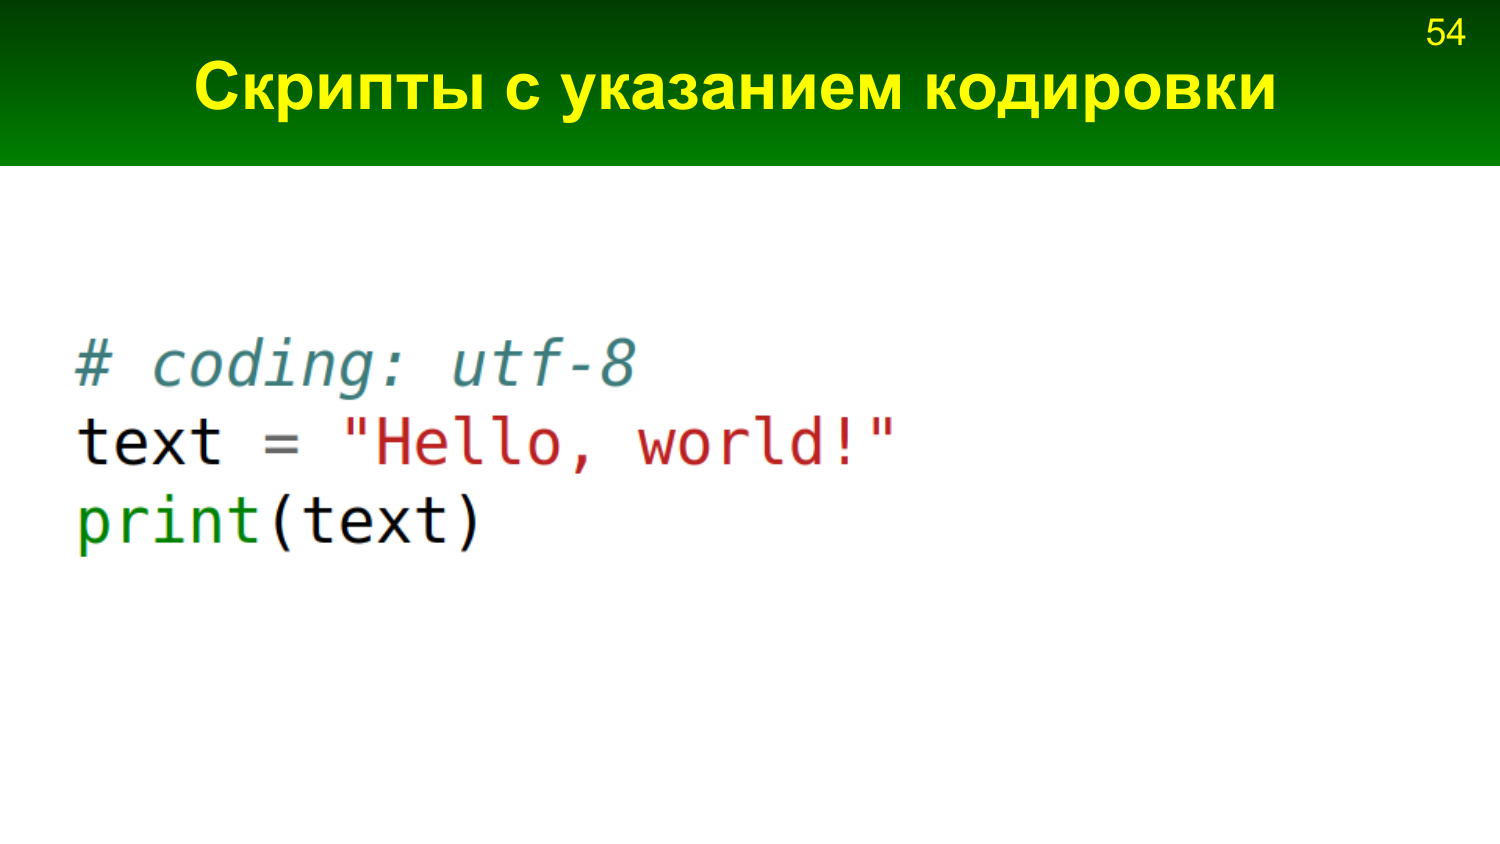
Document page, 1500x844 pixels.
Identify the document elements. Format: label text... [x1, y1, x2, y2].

picture [47, 317, 909, 579]
title Скрипты с указанием кодировки [47, 11, 1426, 154]
